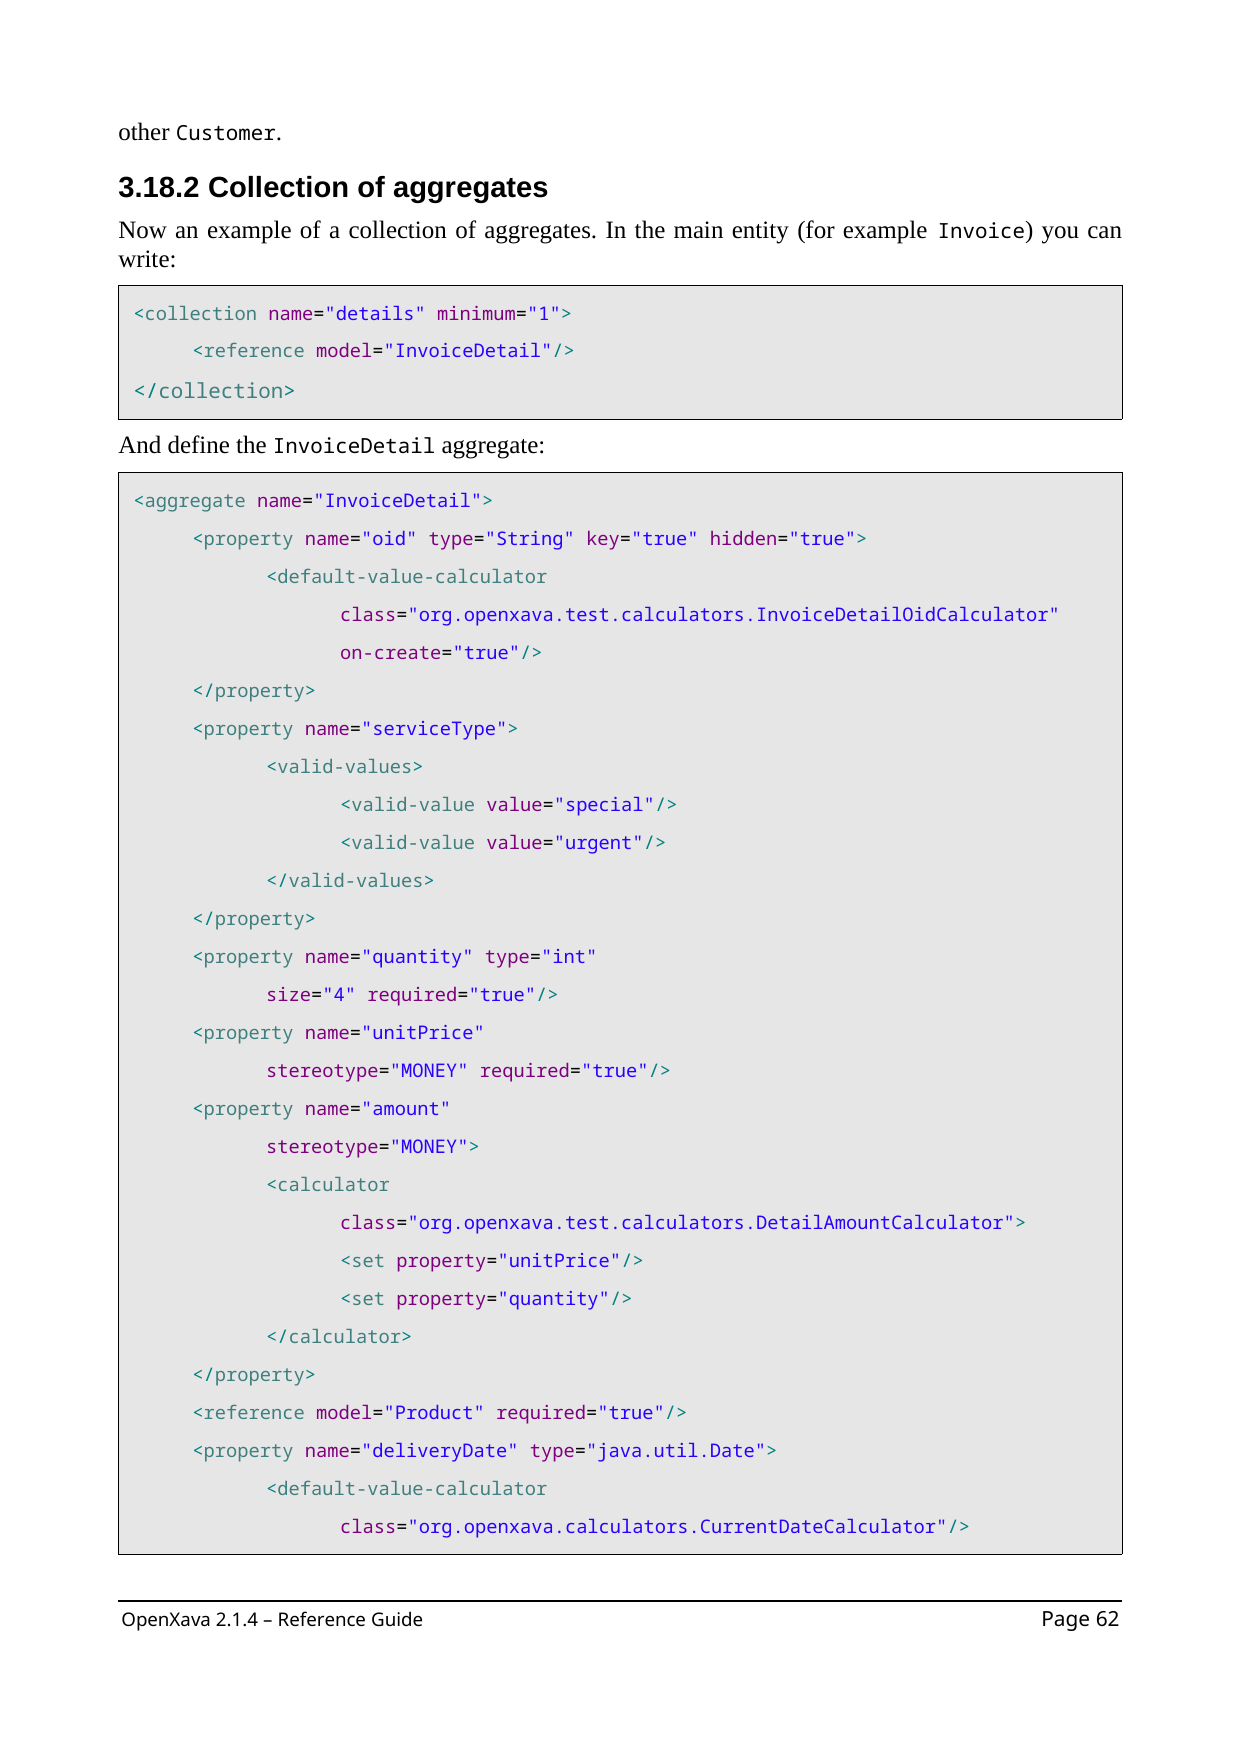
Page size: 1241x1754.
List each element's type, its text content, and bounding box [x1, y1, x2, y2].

text stereotype="MONEY"> [119, 1119, 1122, 1157]
text class="org.openxava.test.calculators.InvoiceDetailOidCalculator" [119, 586, 1122, 624]
subtitle Collection of aggregates [118, 171, 1122, 204]
text </property> [119, 891, 1122, 928]
text <valid-values> [119, 738, 1122, 776]
text <reference model="Product" required="true"/> [119, 1385, 1122, 1423]
text </property> [119, 662, 1122, 700]
text <default-value-calculator [119, 548, 1122, 586]
text <property name="unitPrice" [119, 1004, 1122, 1043]
text </calculator> [119, 1309, 1122, 1347]
text <reference model="InvoiceDetail"/> [119, 323, 1122, 361]
text <property name="quantity" type="int" [119, 928, 1122, 967]
text <set property="unitPrice"/> [119, 1233, 1122, 1271]
text <valid-value value="special"/> [119, 776, 1122, 814]
text <set property="quantity"/> [119, 1271, 1122, 1309]
text other Customer. [118, 118, 1122, 146]
text <property name="oid" type="String" key="true" hidden="true"> [119, 510, 1122, 548]
text size="4" required="true"/> [119, 967, 1122, 1004]
text class="org.openxava.test.calculators.DetailAmountCalculator"> [119, 1195, 1122, 1233]
text <default-value-calculator [119, 1461, 1122, 1499]
text <calculator [119, 1157, 1122, 1195]
text Now an example of a collection of aggregates. In the main entity (for example Invoice) you can write: [118, 217, 1122, 272]
text <valid-value value="urgent"/> [119, 814, 1122, 852]
text </property> [119, 1347, 1122, 1385]
text stereotype="MONEY" required="true"/> [119, 1043, 1122, 1081]
text class="org.openxava.calculators.CurrentDateCalculator"/> [119, 1499, 1122, 1554]
text </collection> [119, 361, 1122, 419]
text And define the InvoiceDetail aggregate: [118, 432, 1122, 460]
text <property name="amount" [119, 1081, 1122, 1119]
text <collection name="details" minimum="1"> [119, 286, 1122, 323]
text <aggregate name="InvoiceDetail"> [119, 473, 1122, 510]
text </valid-values> [119, 852, 1122, 891]
text <property name="serviceType"> [119, 700, 1122, 738]
text on-create="true"/> [119, 624, 1122, 662]
text <property name="deliveryDate" type="java.util.Date"> [119, 1423, 1122, 1461]
